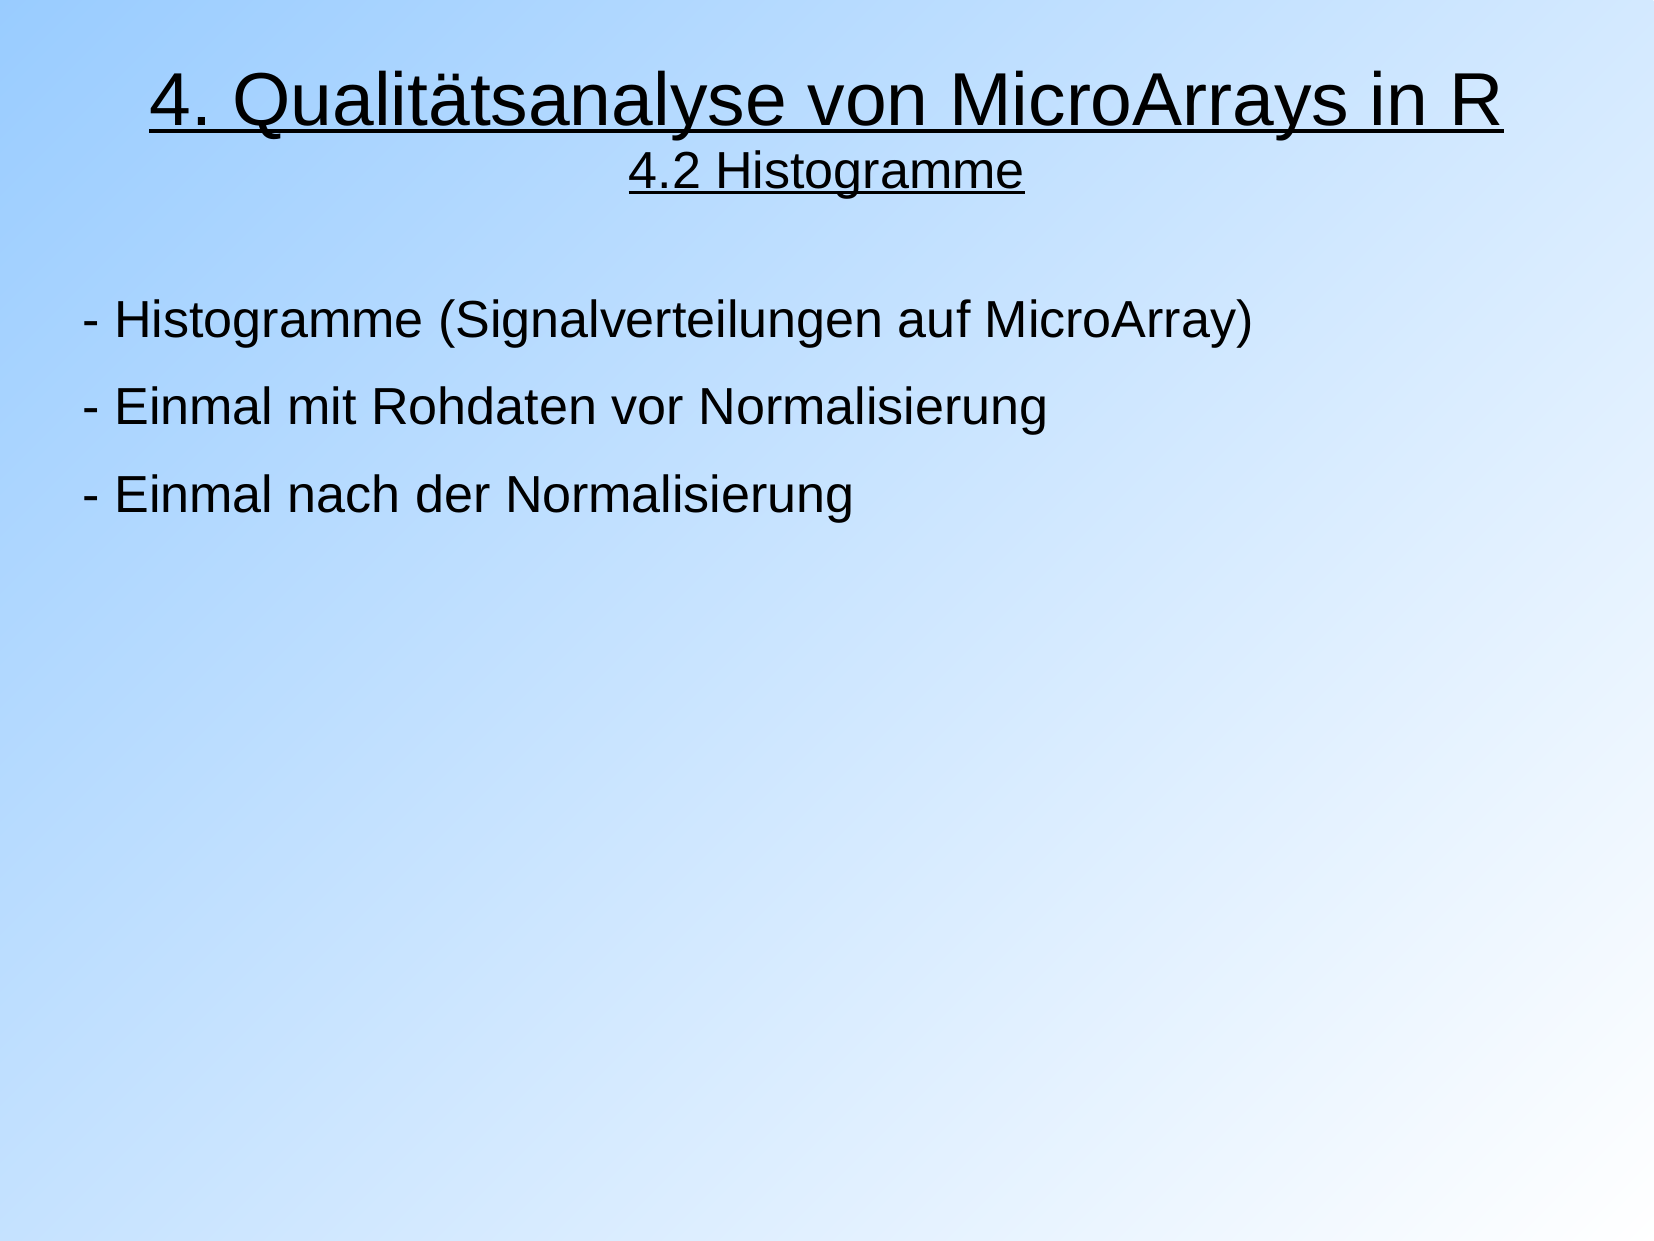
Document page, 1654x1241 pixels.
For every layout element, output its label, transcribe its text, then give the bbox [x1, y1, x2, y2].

list - Histogramme (Signalverteilungen auf MicroArray) - Einmal mit Rohdaten vor Normalisierung - Einmal nach der Normalisierung [82, 290, 1571, 1241]
title 4. Qualitätsanalyse von MicroArrays in R 4.2 Histogramme [0, 0, 1654, 257]
